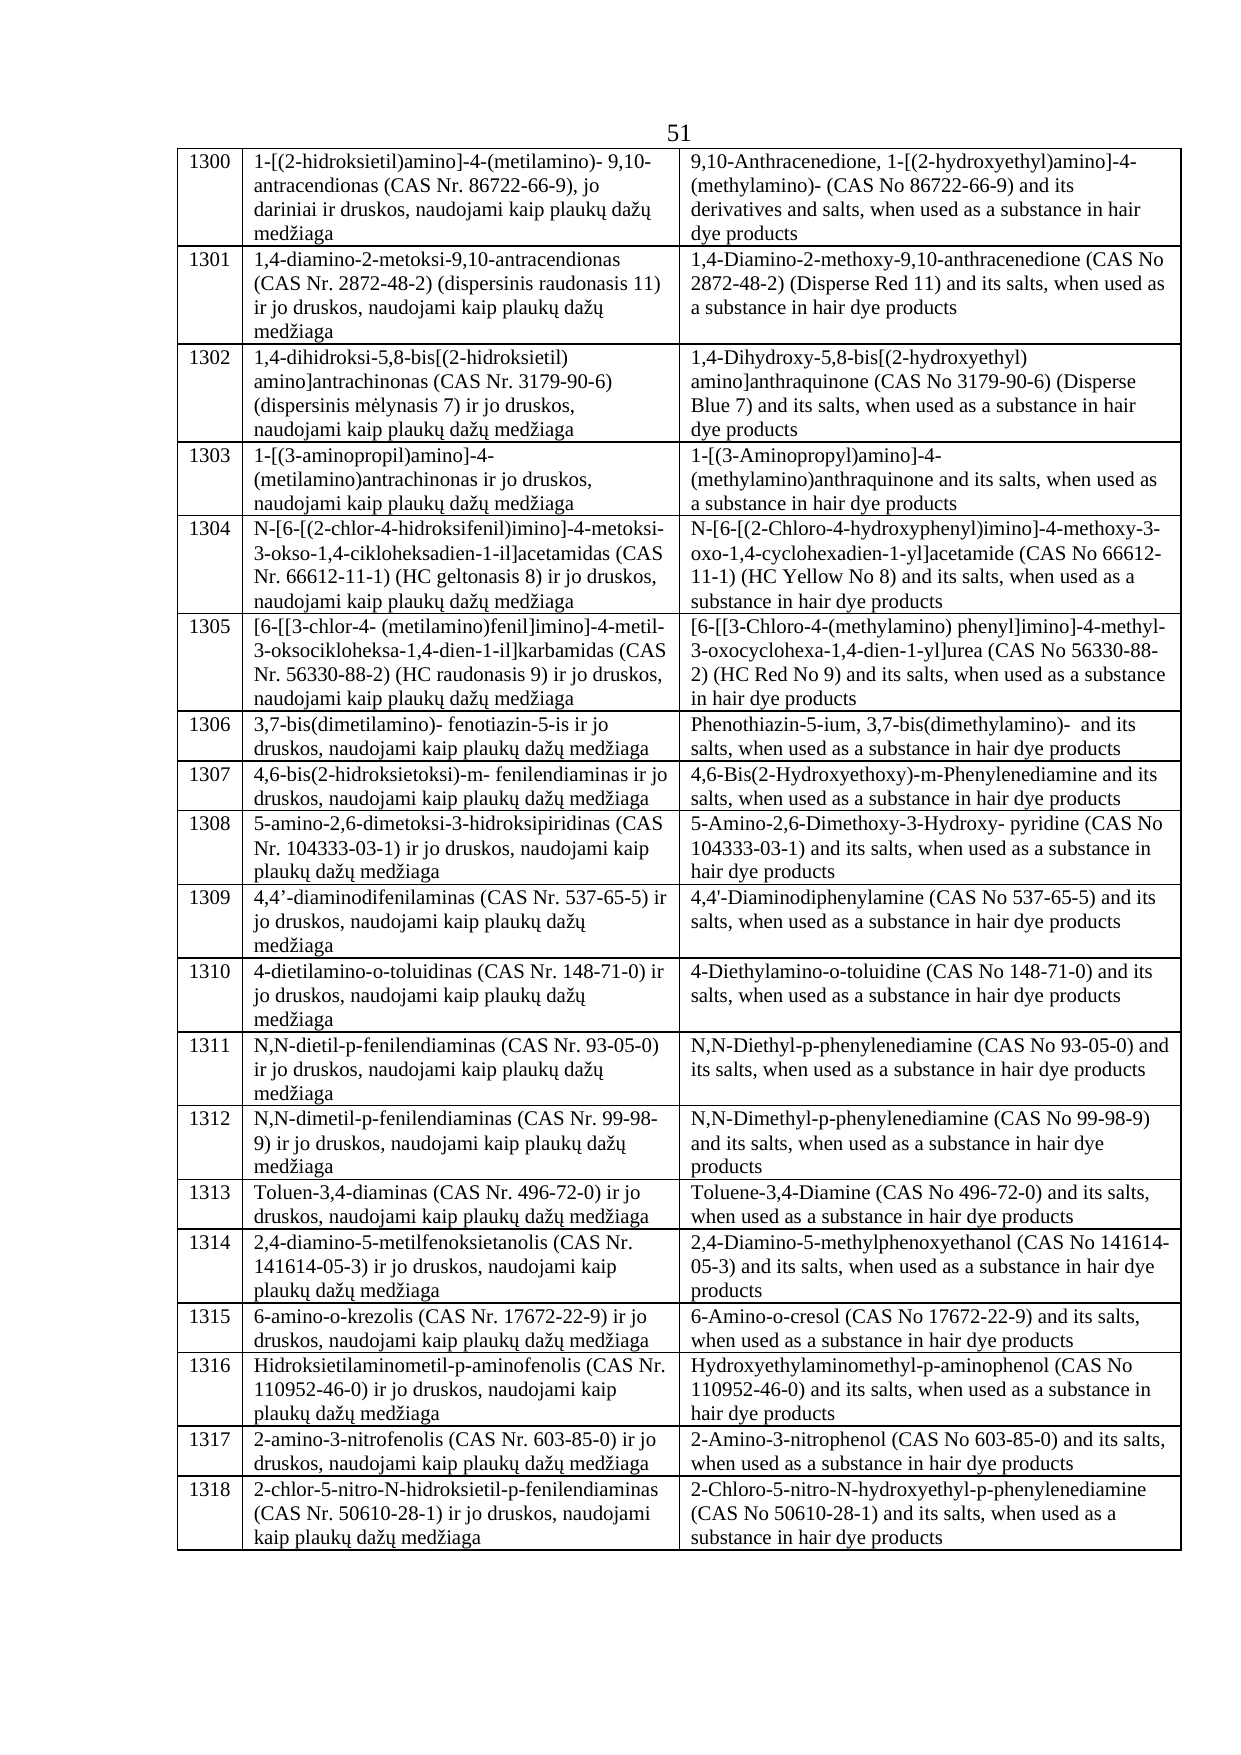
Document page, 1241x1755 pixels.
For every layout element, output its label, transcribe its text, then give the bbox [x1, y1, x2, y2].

table_cell 4,6-Bis(2-Hydroxyethoxy)-m-Phenylenediamine and its salts, when used as a substance in hair dye products [680, 762, 1180, 810]
table_cell 1,4-dihidroksi-5,8-bis[(2-hidroksietil) amino]antrachinonas (CAS Nr. 3179-90-6) (dispersinis mėlynasis 7) ir jo druskos, naudojami kaip plaukų dažų medžiaga [243, 345, 679, 441]
table_cell 6-Amino-o-cresol (CAS No 17672-22-9) and its salts, when used as a substance in hair dye products [680, 1304, 1180, 1352]
table_cell 1312 [178, 1106, 242, 1178]
table_cell Toluene-3,4-Diamine (CAS No 496-72-0) and its salts, when used as a substance in hair dye products [680, 1180, 1180, 1228]
table_cell 1316 [178, 1353, 242, 1425]
table_cell N-[6-[(2-Chloro-4-hydroxyphenyl)imino]-4-methoxy-3-oxo-1,4-cyclohexadien-1-yl]acetamide (CAS No 66612-11-1) (HC Yellow No 8) and its salts, when used as a substance in hair dye products [680, 516, 1180, 613]
table_cell 1303 [178, 443, 242, 515]
table_cell 1-[(3-aminopropil)amino]-4-(metilamino)antrachinonas ir jo druskos, naudojami kaip plaukų dažų medžiaga [243, 443, 679, 515]
table_cell 1309 [178, 885, 242, 957]
table_cell 1301 [178, 247, 242, 343]
table_cell N,N-Dimethyl-p-phenylenediamine (CAS No 99-98-9) and its salts, when used as a substance in hair dye products [680, 1106, 1180, 1178]
table_cell [6-[[3-Chloro-4-(methylamino) phenyl]imino]-4-methyl-3-oxocyclohexa-1,4-dien-1-yl]urea (CAS No 56330-88-2) (HC Red No 9) and its salts, when used as a substance in hair dye products [680, 614, 1180, 710]
table_cell 1,4-diamino-2-metoksi-9,10-antracendionas (CAS Nr. 2872-48-2) (dispersinis raudonasis 11) ir jo druskos, naudojami kaip plaukų dažų medžiaga [243, 247, 679, 343]
table_cell Hidroksietilaminometil-p-aminofenolis (CAS Nr. 110952-46-0) ir jo druskos, naudojami kaip plaukų dažų medžiaga [243, 1353, 679, 1425]
table_cell 1306 [178, 712, 242, 760]
table_cell 2-amino-3-nitrofenolis (CAS Nr. 603-85-0) ir jo druskos, naudojami kaip plaukų dažų medžiaga [243, 1427, 679, 1475]
table_cell 4,4'-Diaminodiphenylamine (CAS No 537-65-5) and its salts, when used as a substance in hair dye products [680, 885, 1180, 957]
table_cell 1-[(2-hidroksietil)amino]-4-(metilamino)- 9,10-antracendionas (CAS Nr. 86722-66-9), jo dariniai ir druskos, naudojami kaip plaukų dažų medžiaga [243, 149, 679, 245]
table_cell 1317 [178, 1427, 242, 1475]
table_cell 2-chlor-5-nitro-N-hidroksietil-p-fenilendiaminas (CAS Nr. 50610-28-1) ir jo druskos, naudojami kaip plaukų dažų medžiaga [243, 1477, 679, 1549]
table_cell N,N-Diethyl-p-phenylenediamine (CAS No 93-05-0) and its salts, when used as a substance in hair dye products [680, 1033, 1180, 1105]
table_cell 1,4-Dihydroxy-5,8-bis[(2-hydroxyethyl) amino]anthraquinone (CAS No 3179-90-6) (Disperse Blue 7) and its salts, when used as a substance in hair dye products [680, 345, 1180, 441]
table_cell N,N-dietil-p-fenilendiaminas (CAS Nr. 93-05-0) ir jo druskos, naudojami kaip plaukų dažų medžiaga [243, 1033, 679, 1105]
table_cell 1314 [178, 1230, 242, 1302]
table_cell Hydroxyethylaminomethyl-p-aminophenol (CAS No 110952-46-0) and its salts, when used as a substance in hair dye products [680, 1353, 1180, 1425]
table_cell 1305 [178, 614, 242, 710]
table_cell 5-Amino-2,6-Dimethoxy-3-Hydroxy- pyridine (CAS No 104333-03-1) and its salts, when used as a substance in hair dye products [680, 811, 1180, 883]
table_cell 4,6-bis(2-hidroksietoksi)-m- fenilendiaminas ir jo druskos, naudojami kaip plaukų dažų medžiaga [243, 762, 679, 810]
table_cell 1310 [178, 959, 242, 1031]
table_cell 3,7-bis(dimetilamino)- fenotiazin-5-is ir jo druskos, naudojami kaip plaukų dažų medžiaga [243, 712, 679, 760]
table_cell Phenothiazin-5-ium, 3,7-bis(dimethylamino)- and its salts, when used as a substance in hair dye products [680, 712, 1180, 760]
table_cell 1302 [178, 345, 242, 441]
table_cell 1313 [178, 1180, 242, 1228]
table_cell 2-Amino-3-nitrophenol (CAS No 603-85-0) and its salts, when used as a substance in hair dye products [680, 1427, 1180, 1475]
table_cell 1300 [178, 149, 242, 245]
table_cell 4-Diethylamino-o-toluidine (CAS No 148-71-0) and its salts, when used as a substance in hair dye products [680, 959, 1180, 1031]
table_cell 1-[(3-Aminopropyl)amino]-4-(methylamino)anthraquinone and its salts, when used as a substance in hair dye products [680, 443, 1180, 515]
table_cell 1315 [178, 1304, 242, 1352]
table_cell N,N-dimetil-p-fenilendiaminas (CAS Nr. 99-98-9) ir jo druskos, naudojami kaip plaukų dažų medžiaga [243, 1106, 679, 1178]
table_cell 9,10-Anthracenedione, 1-[(2-hydroxyethyl)amino]-4-(methylamino)- (CAS No 86722-66-9) and its derivatives and salts, when used as a substance in hair dye products [680, 149, 1180, 245]
table_cell 5-amino-2,6-dimetoksi-3-hidroksipiridinas (CAS Nr. 104333-03-1) ir jo druskos, naudojami kaip plaukų dažų medžiaga [243, 811, 679, 883]
table_cell 1311 [178, 1033, 242, 1105]
table_cell 1304 [178, 516, 242, 613]
table_cell 1307 [178, 762, 242, 810]
table_cell 6-amino-o-krezolis (CAS Nr. 17672-22-9) ir jo druskos, naudojami kaip plaukų dažų medžiaga [243, 1304, 679, 1352]
table_cell 1318 [178, 1477, 242, 1549]
table_cell 2,4-diamino-5-metilfenoksietanolis (CAS Nr. 141614-05-3) ir jo druskos, naudojami kaip plaukų dažų medžiaga [243, 1230, 679, 1302]
table_cell 4-dietilamino-o-toluidinas (CAS Nr. 148-71-0) ir jo druskos, naudojami kaip plaukų dažų medžiaga [243, 959, 679, 1031]
table_cell Toluen-3,4-diaminas (CAS Nr. 496-72-0) ir jo druskos, naudojami kaip plaukų dažų medžiaga [243, 1180, 679, 1228]
table_cell [6-[[3-chlor-4- (metilamino)fenil]imino]-4-metil-3-oksocikloheksa-1,4-dien-1-il]karbamidas (CAS Nr. 56330-88-2) (HC raudonasis 9) ir jo druskos, naudojami kaip plaukų dažų medžiaga [243, 614, 679, 710]
table_cell 1308 [178, 811, 242, 883]
table_cell 1,4-Diamino-2-methoxy-9,10-anthracenedione (CAS No 2872-48-2) (Disperse Red 11) and its salts, when used as a substance in hair dye products [680, 247, 1180, 343]
table_cell 2,4-Diamino-5-methylphenoxyethanol (CAS No 141614-05-3) and its salts, when used as a substance in hair dye products [680, 1230, 1180, 1302]
table_cell N-[6-[(2-chlor-4-hidroksifenil)imino]-4-metoksi-3-okso-1,4-cikloheksadien-1-il]acetamidas (CAS Nr. 66612-11-1) (HC geltonasis 8) ir jo druskos, naudojami kaip plaukų dažų medžiaga [243, 516, 679, 613]
table_cell 2-Chloro-5-nitro-N-hydroxyethyl-p-phenylenediamine (CAS No 50610-28-1) and its salts, when used as a substance in hair dye products [680, 1477, 1180, 1549]
table_cell 4,4’-diaminodifenilaminas (CAS Nr. 537-65-5) ir jo druskos, naudojami kaip plaukų dažų medžiaga [243, 885, 679, 957]
